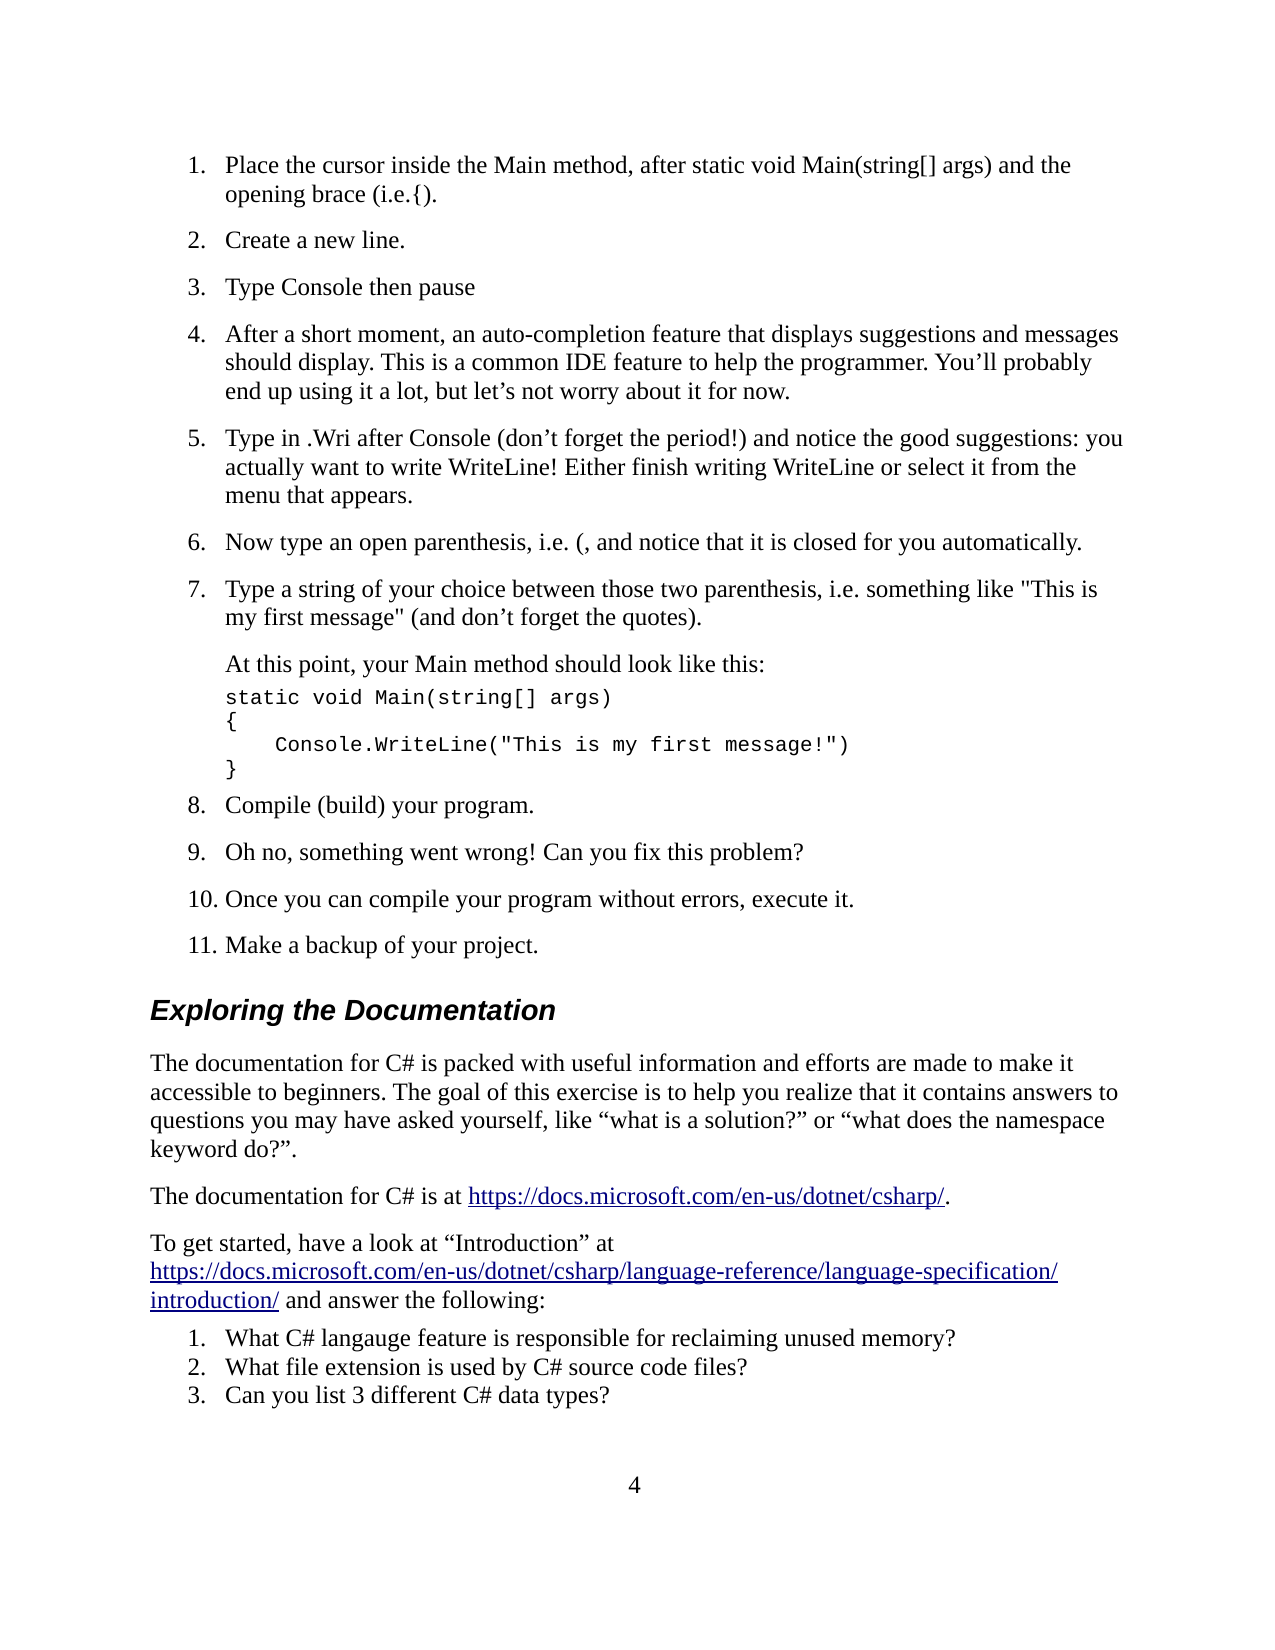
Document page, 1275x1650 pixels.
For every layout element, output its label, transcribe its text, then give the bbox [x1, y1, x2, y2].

list Compile (build) your program. [187, 790, 1125, 819]
list After a short moment, an auto-completion feature that displays suggestions and messages should display. This is a common IDE feature to help the programmer. You’ll probably end up using it a lot, but let’s not worry about it for now. [187, 319, 1125, 405]
list Once you can compile your program without errors, execute it. [187, 884, 1125, 912]
subtitle Exploring the Documentation [150, 993, 1125, 1027]
list static void Main(string[] args) [187, 687, 1125, 711]
list Type Console then pause [187, 272, 1125, 301]
list Can you list 3 different C# data types? [187, 1380, 1125, 1409]
list What file extension is used by C# source code files? [187, 1352, 1125, 1380]
list Console.WriteLine("This is my first message!") [187, 734, 1125, 758]
text The documentation for C# is packed with useful information and efforts are made to make it accessible to beginners. The goal of this exercise is to help you realize that it contains answers to questions you may have asked yourself, like “what is a solution?” or “what does the namespace keyword do?”. [150, 1048, 1125, 1163]
text To get started, have a look at “Introduction” at https://docs.microsoft.com/en-us/dotnet/csharp/language-reference/language-specification/introduction/ and answer the following: [150, 1228, 1125, 1314]
list What C# langauge feature is responsible for reclaiming unused memory? [187, 1323, 1125, 1352]
list Create a new line. [187, 225, 1125, 254]
list { [187, 711, 1125, 734]
list Now type an open parenthesis, i.e. (, and notice that it is closed for you automatically. [187, 527, 1125, 556]
list Type in .Wri after Console (don’t forget the period!) and notice the good suggestions: you actually want to write WriteLine! Either finish writing WriteLine or select it from the menu that appears. [187, 423, 1125, 509]
list Type a string of your choice between those two parenthesis, i.e. something like "This is my first message" (and don’t forget the quotes). [187, 574, 1125, 631]
list } [187, 758, 1125, 781]
list Make a backup of your project. [187, 930, 1125, 959]
list Oh no, something went wrong! Can you fix this problem? [187, 837, 1125, 866]
list At this point, your Main method should look like this: [187, 649, 1125, 678]
text The documentation for C# is at https://docs.microsoft.com/en-us/dotnet/csharp/. [150, 1181, 1125, 1210]
list Place the cursor inside the Main method, after static void Main(string[] args) and the opening brace (i.e.{). [187, 150, 1125, 207]
